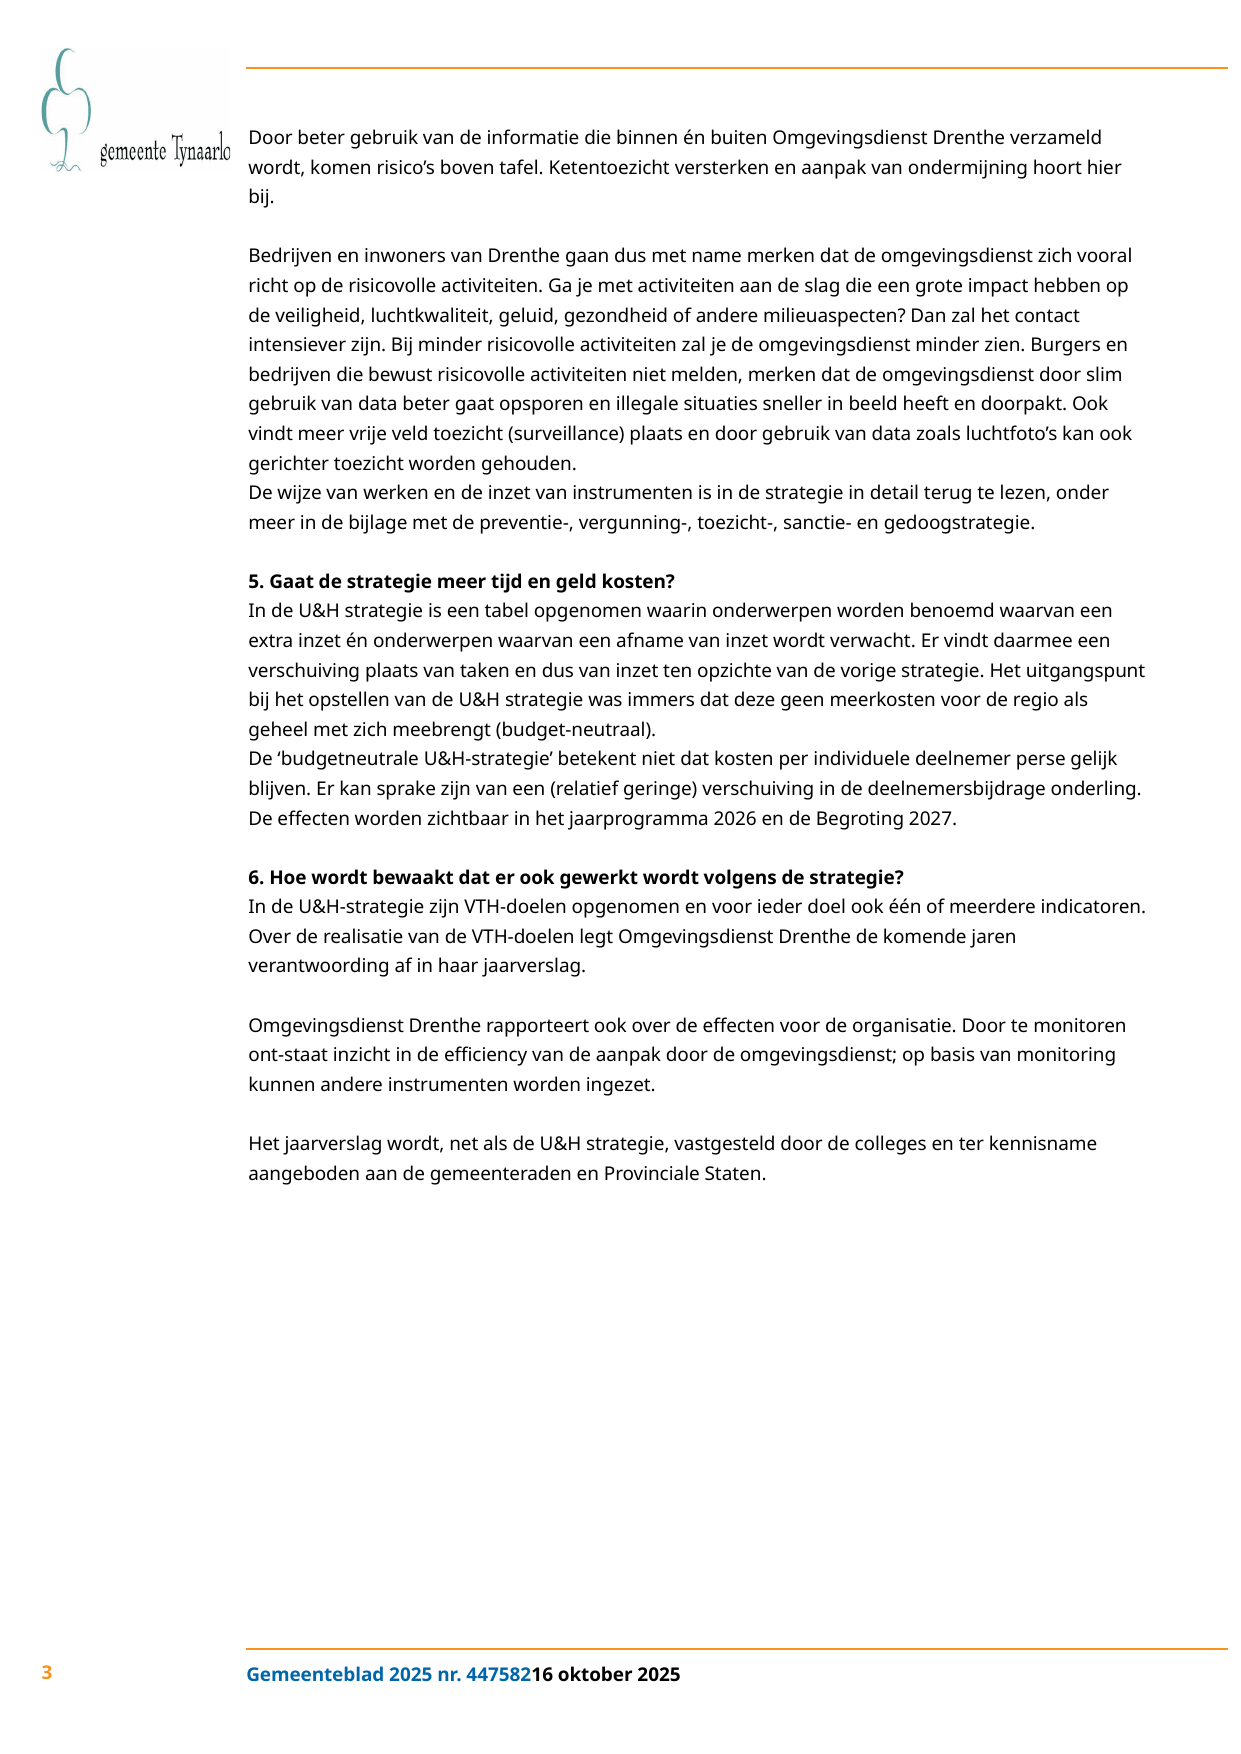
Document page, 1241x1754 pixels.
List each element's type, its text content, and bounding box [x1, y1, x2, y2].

text De ‘budgetneutrale U&H-strategie’ betekent niet dat kosten per individuele deelnemer perse gelijk blijven. Er kan sprake zijn van een (relatief geringe) verschuiving in de deelnemersbijdrage onderling. De effecten worden zichtbaar in het jaarprogramma 2026 en de Begroting 2027. [248, 746, 1152, 831]
text De wijze van werken en de inzet van instrumenten is in de strategie in detail terug te lezen, onder meer in de bijlage met de preventie-, vergunning-, toezicht-, sanctie- en gedoogstrategie. [248, 479, 1152, 535]
picture [41, 47, 231, 172]
text Omgevingsdienst Drenthe rapporteert ook over de effecten voor de organisatie. Door te monitoren ont-staat inzicht in de efficiency van de aanpak door de omgevingsdienst; op basis van monitoring kunnen andere instrumenten worden ingezet. [248, 1012, 1152, 1097]
text In de U&H strategie is een tabel opgenomen waarin onderwerpen worden benoemd waarvan een extra inzet én onderwerpen waarvan een afname van inzet wordt verwacht. Er vindt daarmee een verschuiving plaats van taken en dus van inzet ten opzichte van de vorige strategie. Het uitgangspunt bij het opstellen van de U&H strategie was immers dat deze geen meerkosten voor de regio als geheel met zich meebrengt (budget-neutraal). [248, 598, 1152, 742]
text Bedrijven en inwoners van Drenthe gaan dus met name merken dat de omgevingsdienst zich vooral richt op de risicovolle activiteiten. Ga je met activiteiten aan de slag die een grote impact hebben op de veiligheid, luchtkwaliteit, geluid, gezondheid of andere milieuaspecten? Dan zal het contact intensiever zijn. Bij minder risicovolle activiteiten zal je de omgevingsdienst minder zien. Burgers en bedrijven die bewust risicovolle activiteiten niet melden, merken dat de omgevingsdienst door slim gebruik van data beter gaat opsporen en illegale situaties sneller in beeld heeft en doorpakt. Ook vindt meer vrije veld toezicht (surveillance) plaats en door gebruik van data zoals luchtfoto’s kan ook gerichter toezicht worden gehouden. [248, 243, 1152, 476]
text Het jaarverslag wordt, net als de U&H strategie, vastgesteld door de colleges en ter kennisname aangeboden aan de gemeenteraden en Provinciale Staten. [248, 1130, 1152, 1186]
text Door beter gebruik van de informatie die binnen én buiten Omgevingsdienst Drenthe verzameld wordt, komen risico’s boven tafel. Ketentoezicht versterken en aanpak van ondermijning hoort hier bij. [248, 124, 1152, 209]
text 6. Hoe wordt bewaakt dat er ook gewerkt wordt volgens de strategie? [248, 864, 1152, 890]
text In de U&H-strategie zijn VTH-doelen opgenomen en voor ieder doel ook één of meerdere indicatoren. Over de realisatie van de VTH-doelen legt Omgevingsdienst Drenthe de komende jaren verantwoording af in haar jaarverslag. [248, 893, 1152, 978]
text 5. Gaat de strategie meer tijd en geld kosten? [248, 568, 1152, 594]
